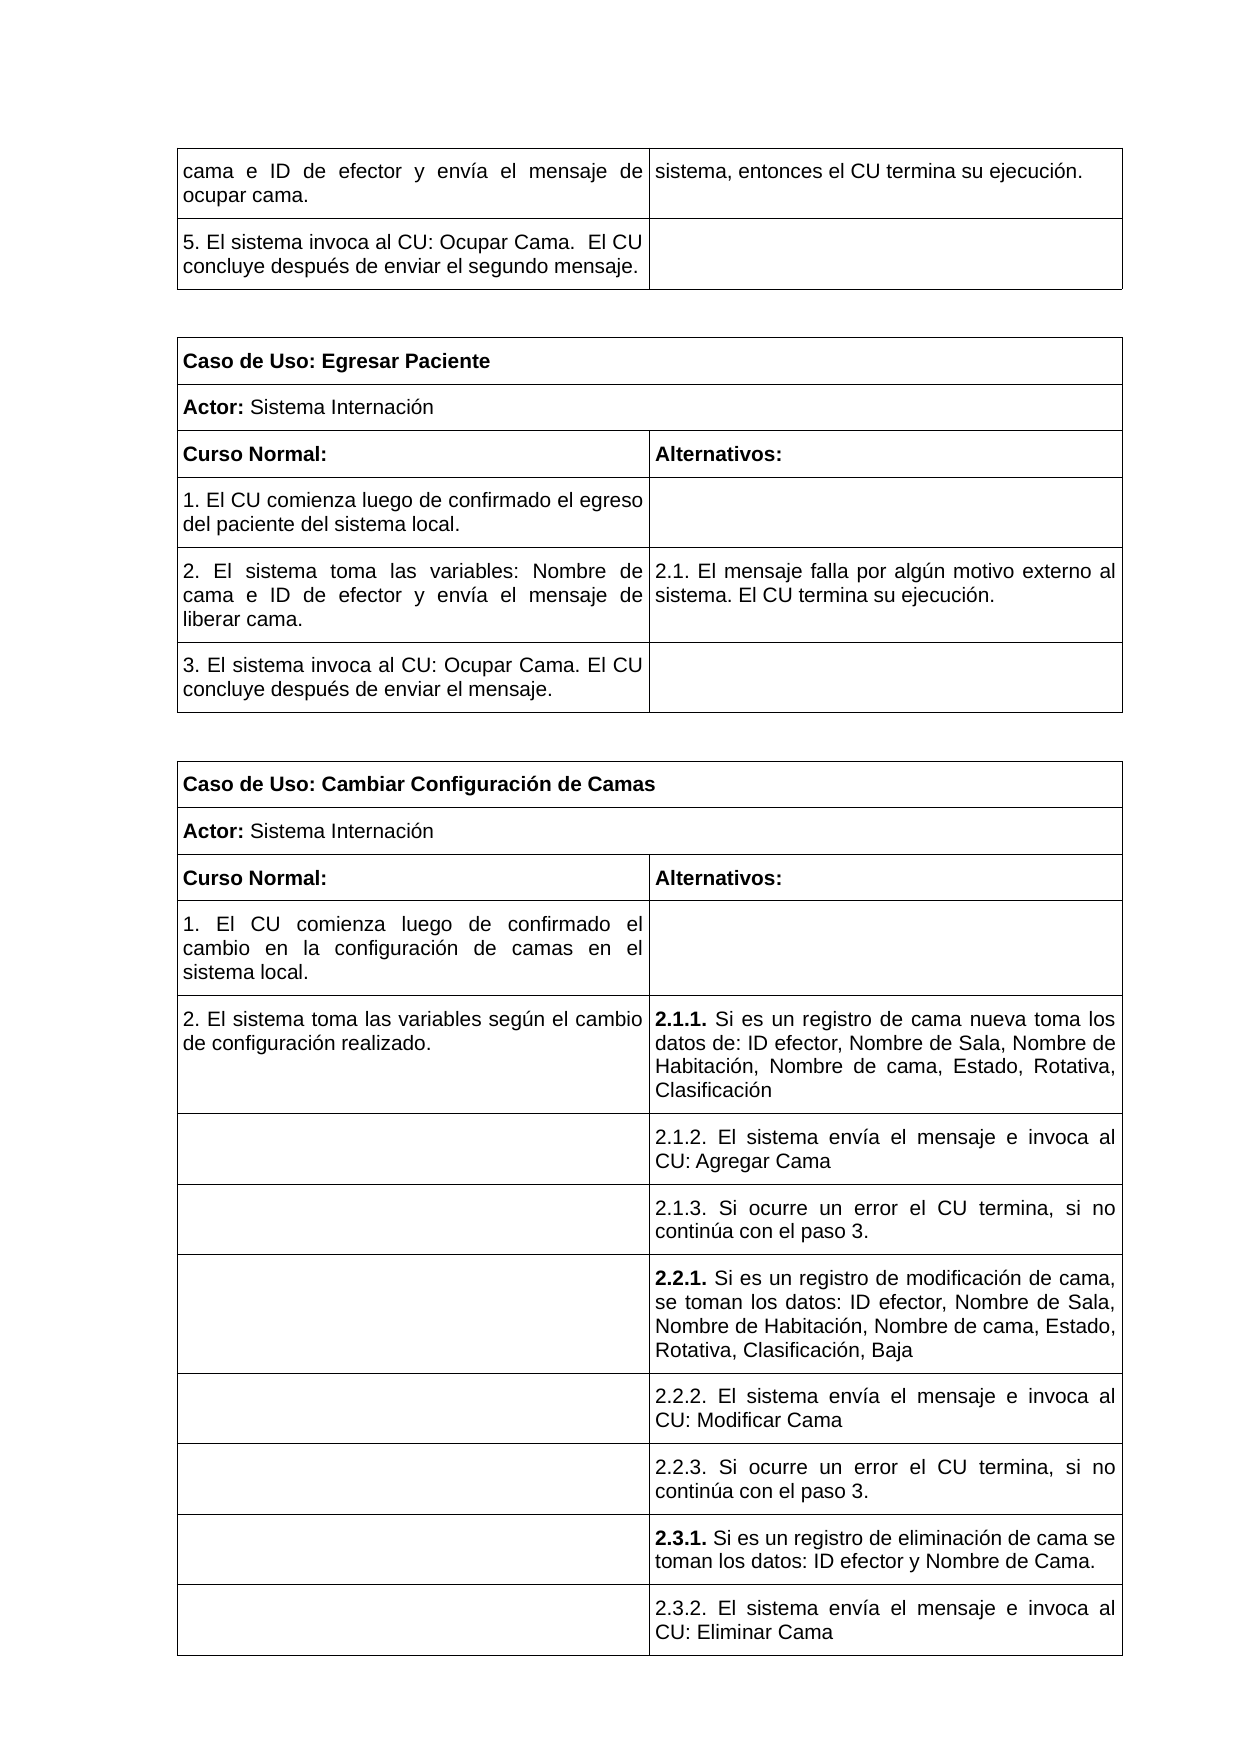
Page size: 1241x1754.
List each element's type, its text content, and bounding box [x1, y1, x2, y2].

table_cell 2.1.3. Si ocurre un error el CU termina, si no continúa con el paso 3. [650, 1185, 1122, 1254]
table_cell Alternativos: [650, 855, 1122, 900]
table_cell 2.1.2. El sistema envía el mensaje e invoca al CU: Agregar Cama [650, 1114, 1122, 1184]
table_cell 2.2.3. Si ocurre un error el CU termina, si no continúa con el paso 3. [650, 1444, 1122, 1514]
table_cell 2. El sistema toma las variables: Nombre de cama e ID de efector y envía el mensaje de liberar cama. [178, 548, 649, 642]
table_cell 2. El sistema toma las variables según el cambio de configuración realizado. [178, 996, 649, 1113]
table_cell 1. El CU comienza luego de confirmado el egreso del paciente del sistema local. [178, 478, 649, 547]
table_cell [178, 1114, 649, 1184]
table_cell 1. El CU comienza luego de confirmado el cambio en la configuración de camas en el sistema local. [178, 901, 649, 995]
table_cell [650, 219, 1122, 289]
table_cell 2.1.1. Si es un registro de cama nueva toma los datos de: ID efector, Nombre de Sala, Nombre de Habitación, Nombre de cama, Estado, Rotativa, Clasificación [650, 996, 1122, 1113]
table_cell [178, 1255, 649, 1373]
table_cell [178, 1374, 649, 1443]
table_cell [650, 901, 1122, 995]
table_header Caso de Uso: Egresar Paciente [178, 338, 1122, 384]
table_header Caso de Uso: Cambiar Configuración de Camas [178, 762, 1122, 807]
table_cell Actor: Sistema Internación [178, 385, 1122, 430]
table_cell 2.1. El mensaje falla por algún motivo externo al sistema. El CU termina su ejecución. [650, 548, 1122, 642]
table_cell [178, 1185, 649, 1254]
table_cell cama e ID de efector y envía el mensaje de ocupar cama. [178, 149, 649, 218]
table_cell 2.3.1. Si es un registro de eliminación de cama se toman los datos: ID efector y Nombre de Cama. [650, 1515, 1122, 1584]
table_cell [650, 643, 1122, 712]
table_cell 5. El sistema invoca al CU: Ocupar Cama. El CU concluye después de enviar el segundo mensaje. [178, 219, 649, 289]
table_cell sistema, entonces el CU termina su ejecución. [650, 149, 1122, 218]
table_cell Actor: Sistema Internación [178, 808, 1122, 854]
table_cell [650, 478, 1122, 547]
table_cell 2.3.2. El sistema envía el mensaje e invoca al CU: Eliminar Cama [650, 1585, 1122, 1655]
table_cell [178, 1515, 649, 1584]
table_cell [178, 1444, 649, 1514]
table_cell Curso Normal: [178, 431, 649, 477]
table_cell Alternativos: [650, 431, 1122, 477]
table_cell [178, 1585, 649, 1655]
table_cell 2.2.2. El sistema envía el mensaje e invoca al CU: Modificar Cama [650, 1374, 1122, 1443]
table_cell 3. El sistema invoca al CU: Ocupar Cama. El CU concluye después de enviar el mensaje. [178, 643, 649, 712]
table_cell Curso Normal: [178, 855, 649, 900]
table_cell 2.2.1. Si es un registro de modificación de cama, se toman los datos: ID efector, Nombre de Sala, Nombre de Habitación, Nombre de cama, Estado, Rotativa, Clasificación, Baja [650, 1255, 1122, 1373]
